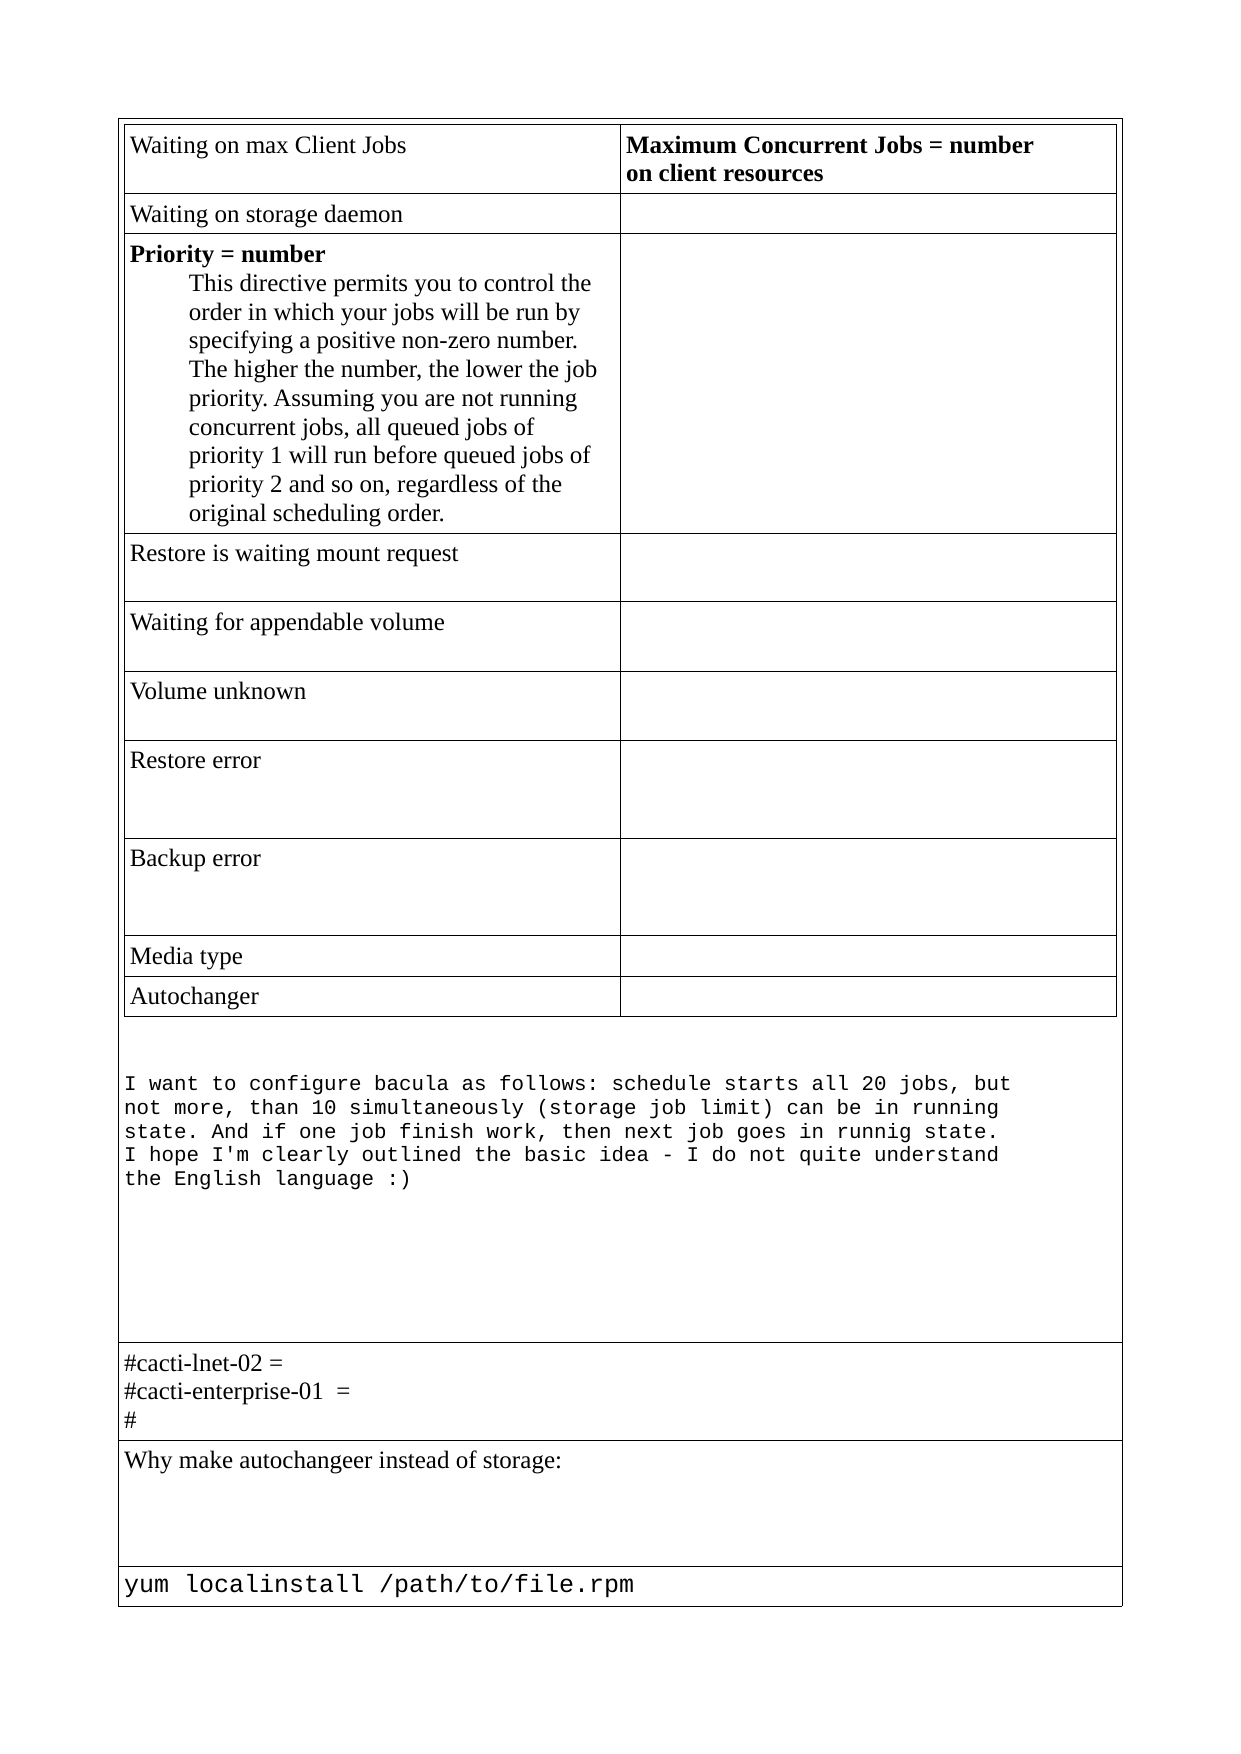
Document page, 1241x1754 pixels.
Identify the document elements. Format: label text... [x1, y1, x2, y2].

table_cell [621, 194, 1116, 233]
table_cell [621, 534, 1116, 601]
table_cell Waiting on storage daemon [125, 194, 620, 233]
table_cell Priority = number This directive permits you to control the order in which your jobs will be run by specifying a positive non-zero number. The higher the number, the lower the job priority. Assuming you are not running concurrent jobs, all queued jobs of priority 1 will run before queued jobs of priority 2 and so on, regardless of the original scheduling order. [125, 234, 620, 532]
table_cell Waiting on max Client Jobs [125, 125, 620, 193]
table_cell Maximum Concurrent Jobs = number on client resources [621, 125, 1116, 193]
table_cell [621, 741, 1116, 837]
table_cell Waiting for appendable volume [125, 602, 620, 671]
table_cell Why make autochangeer instead of storage: [119, 1441, 1122, 1566]
table_cell [621, 936, 1116, 976]
table_cell [621, 672, 1116, 739]
table_cell I want to configure bacula as follows: schedule starts all 20 jobs, but not more, than 10 simultaneously (storage job limit) can be in running state. And if one job finish work, then next job goes in runnig state. I hope I'm clearly outlined the basic idea - I do not quite understand the English language :) [119, 119, 1122, 1342]
table_cell [621, 977, 1116, 1016]
table_cell Media type [125, 936, 620, 976]
table_cell Volume unknown [125, 672, 620, 739]
table_cell Restore is waiting mount request [125, 534, 620, 601]
table_cell [621, 602, 1116, 671]
table_cell yum localinstall /path/to/file.rpm [119, 1567, 1122, 1606]
table_cell Backup error [125, 839, 620, 935]
table_cell Autochanger [125, 977, 620, 1016]
table_cell #cacti-lnet-02 = #cacti-enterprise-01 = # [119, 1343, 1122, 1440]
table_cell [621, 234, 1116, 532]
table_cell [621, 839, 1116, 935]
table_cell Restore error [125, 741, 620, 837]
